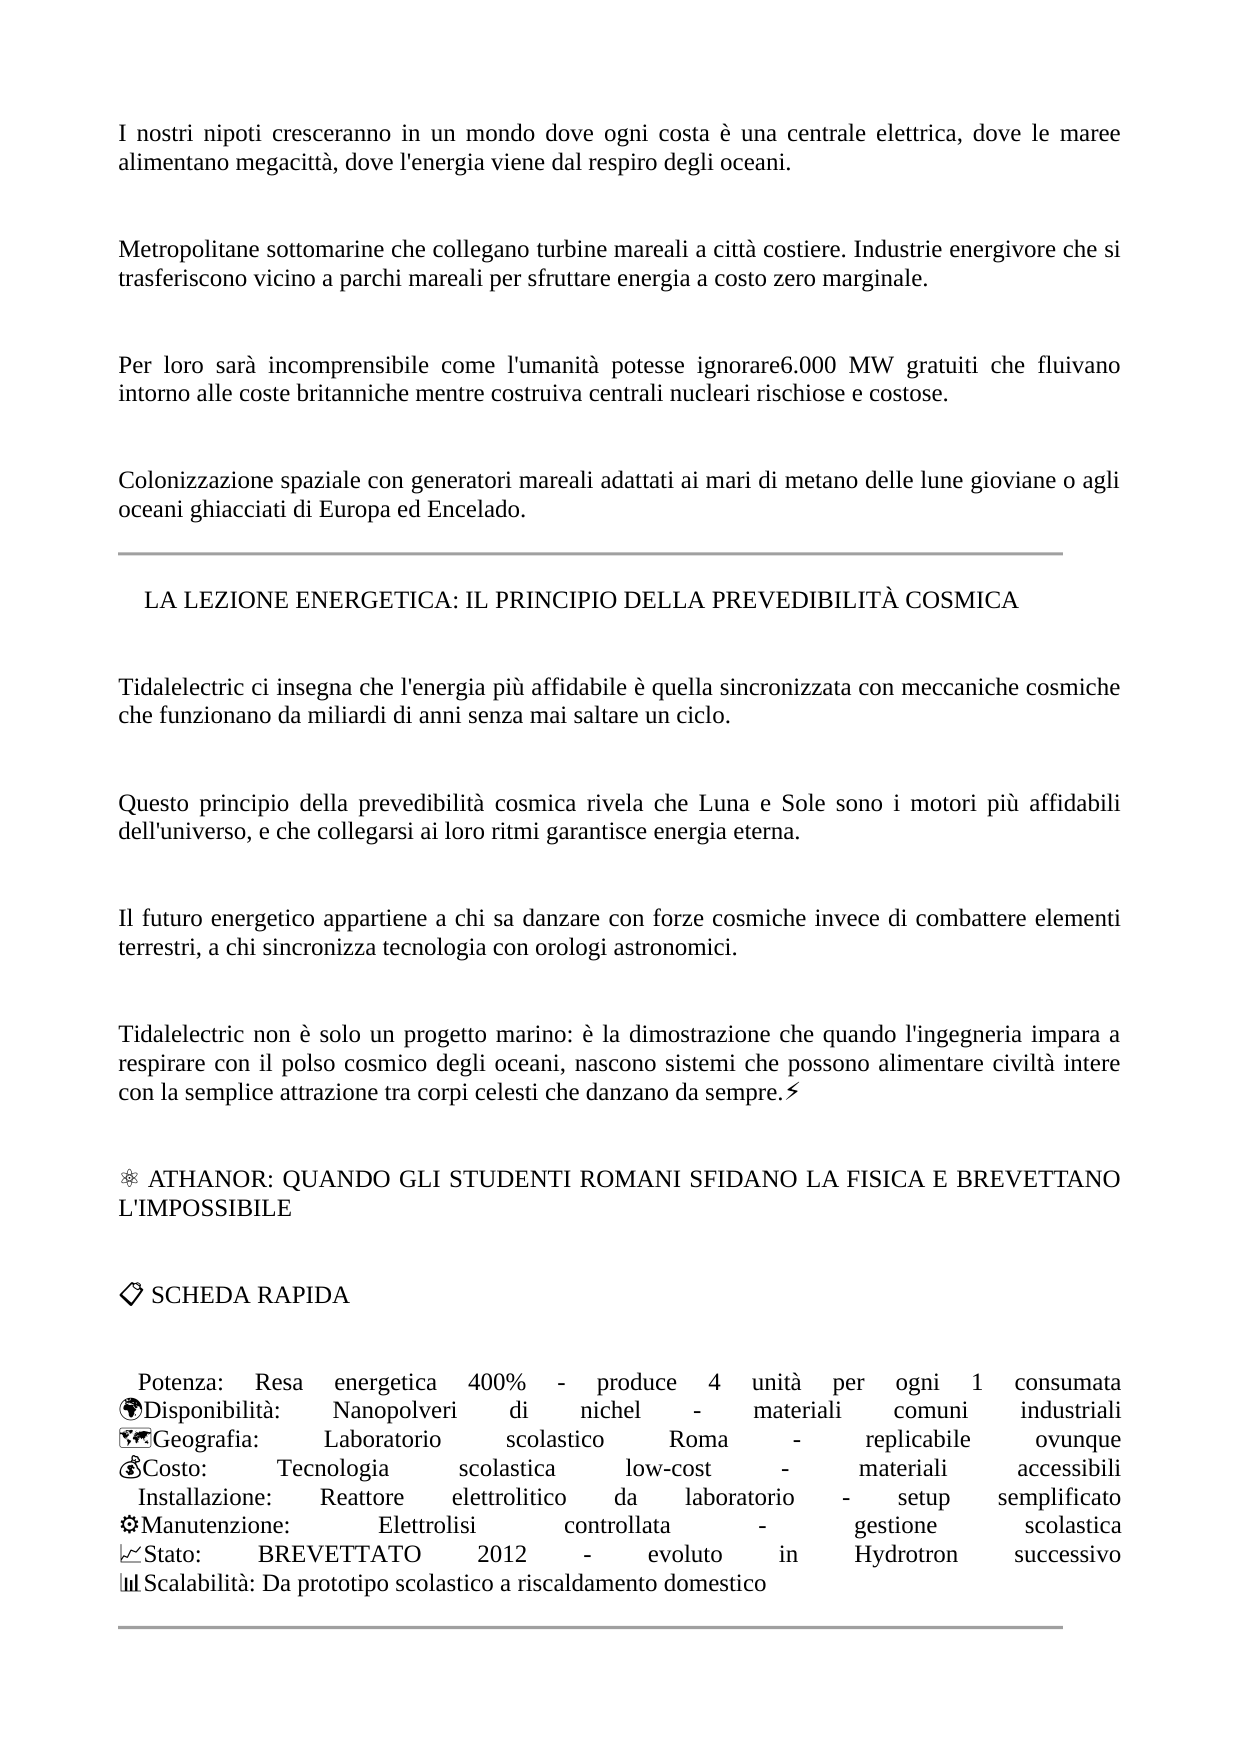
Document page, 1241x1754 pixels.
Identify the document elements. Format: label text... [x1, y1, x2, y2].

subtitle ⚛️ ATHANOR: QUANDO GLI STUDENTI ROMANI SFIDANO LA FISICA E BREVETTANO L'IMPOSSIBILE [118, 1164, 1122, 1221]
text Tidalelectric non è solo un progetto marino: è la dimostrazione che quando l'ingegneria impara a respirare con il polso cosmico degli oceani, nascono sistemi che possono alimentare civiltà intere con la semplice attrazione tra corpi celesti che danzano da sempre.🌊🌙⚡ [118, 1019, 1122, 1106]
text Colonizzazione spaziale con generatori mareali adattati ai mari di metano delle lune gioviane o agli oceani ghiacciati di Europa ed Encelado. [118, 466, 1122, 523]
text Per loro sarà incomprensibile come l'umanità potesse ignorare6.000 MW gratuiti che fluivano intorno alle coste britanniche mentre costruiva centrali nucleari rischiose e costose. [118, 350, 1122, 407]
subtitle 📋 SCHEDA RAPIDA [118, 1280, 1122, 1308]
text 🔋Potenza: Resa energetica 400% - produce 4 unità per ogni 1 consumata 🌍Disponibilità: Nanopolveri di nichel - materiali comuni industriali 🗺️Geografia: Laboratorio scolastico Roma - replicabile ovunque 💰Costo: Tecnologia scolastica low-cost - materiali accessibili 🔧Installazione: Reattore elettrolitico da laboratorio - setup semplificato ⚙️Manutenzione: Elettrolisi controllata - gestione scolastica 📈Stato: BREVETTATO 2012 - evoluto in Hydrotron successivo 📊Scalabilità: Da prototipo scolastico a riscaldamento domestico [118, 1367, 1122, 1597]
text Tidalelectric ci insegna che l'energia più affidabile è quella sincronizzata con meccaniche cosmiche che funzionano da miliardi di anni senza mai saltare un ciclo. [118, 672, 1122, 729]
subtitle 🎯 LA LEZIONE ENERGETICA: IL PRINCIPIO DELLA PREVEDIBILITÀ COSMICA [118, 585, 1122, 613]
text I nostri nipoti cresceranno in un mondo dove ogni costa è una centrale elettrica, dove le maree alimentano megacittà, dove l'energia viene dal respiro degli oceani. [118, 118, 1122, 176]
text Il futuro energetico appartiene a chi sa danzare con forze cosmiche invece di combattere elementi terrestri, a chi sincronizza tecnologia con orologi astronomici. [118, 903, 1122, 961]
text Questo principio della prevedibilità cosmica rivela che Luna e Sole sono i motori più affidabili dell'universo, e che collegarsi ai loro ritmi garantisce energia eterna. [118, 788, 1122, 845]
text Metropolitane sottomarine che collegano turbine mareali a città costiere. Industrie energivore che si trasferiscono vicino a parchi mareali per sfruttare energia a costo zero marginale. [118, 234, 1122, 291]
